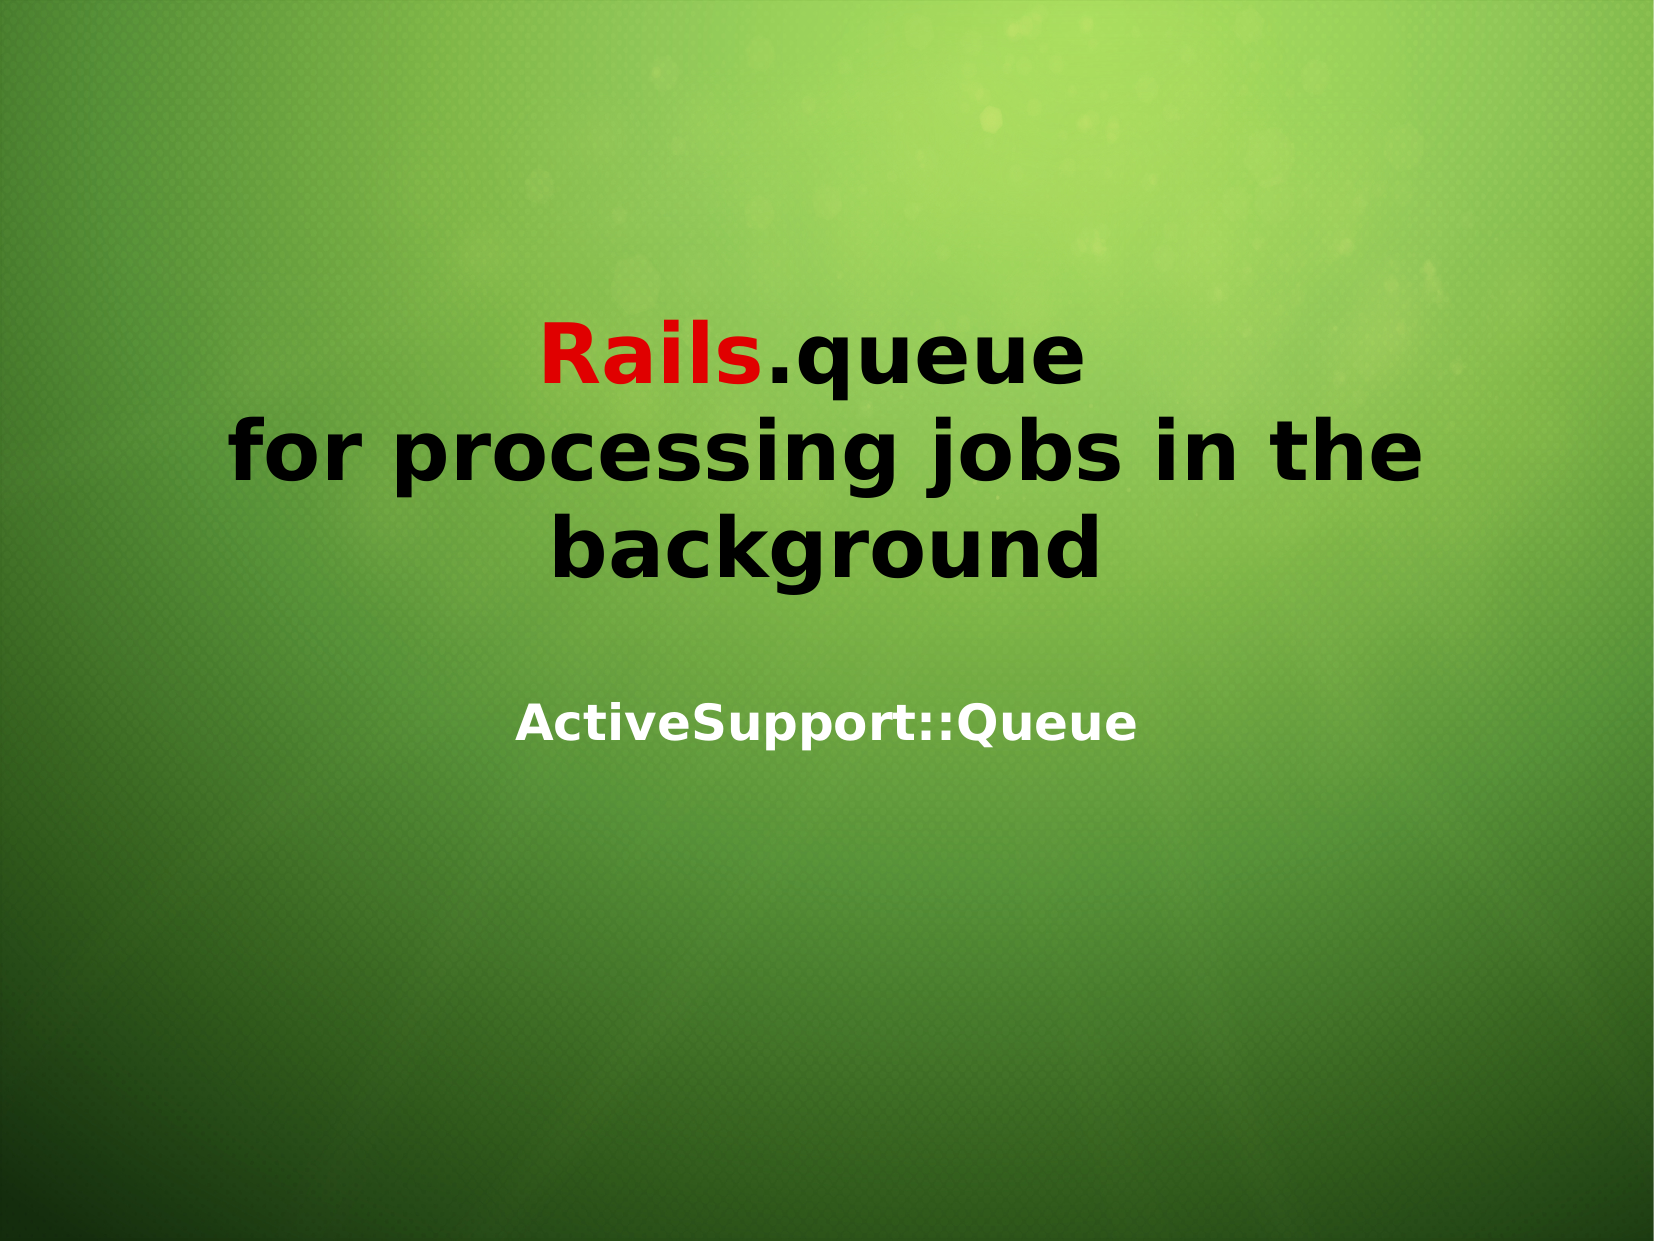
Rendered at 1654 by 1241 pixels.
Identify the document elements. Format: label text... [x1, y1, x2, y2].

subtitle Rails.queue for processing jobs in the background ActiveSupport::Queue [82, 49, 1571, 1010]
picture [0, 0, 1654, 1241]
